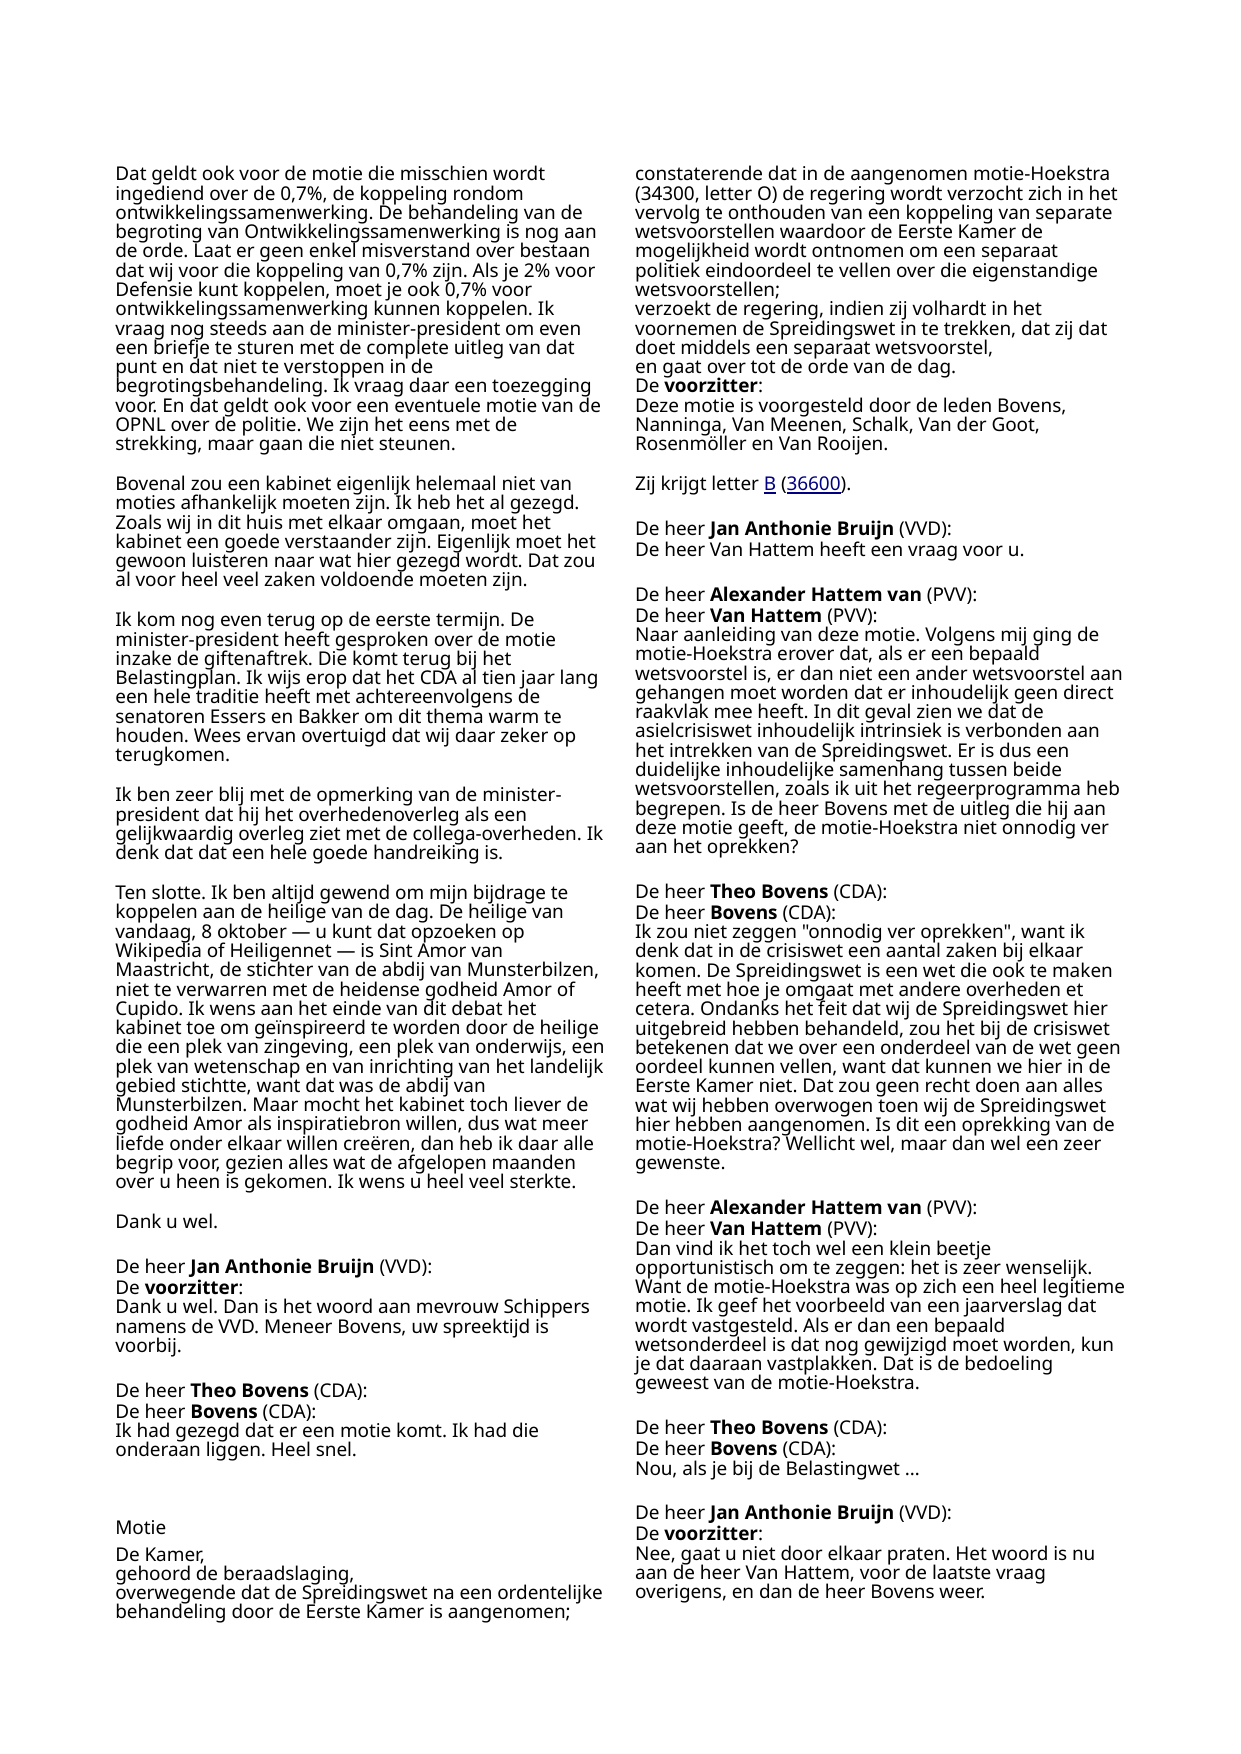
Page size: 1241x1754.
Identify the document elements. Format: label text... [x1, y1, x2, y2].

text Dan vind ik het toch wel een klein beetje opportunistisch om te zeggen: het is zeer wenselijk. Want de motie-Hoekstra was op zich een heel legitieme motie. Ik geef het voorbeeld van een jaarverslag dat wordt vastgesteld. Als er dan een bepaald wetsonderdeel is dat nog gewijzigd moet worden, kun je dat daaraan vastplakken. Dat is de bedoeling geweest van de motie-Hoekstra. [635, 1239, 1125, 1394]
text De heer Alexander Hattem van (PVV): [635, 1194, 1125, 1220]
text De heer Alexander Hattem van (PVV): [635, 581, 1125, 607]
text Dat geldt ook voor de motie die misschien wordt ingediend over de 0,7%, de koppeling rondom ontwikkelingssamenwerking. De behandeling van de begroting van Ontwikkelingssamenwerking is nog aan de orde. Laat er geen enkel misverstand over bestaan dat wij voor die koppeling van 0,7% zijn. Als je 2% voor Defensie kunt koppelen, moet je ook 0,7% voor ontwikkelingssamenwerking kunnen koppelen. Ik vraag nog steeds aan de minister-president om even een briefje te sturen met de complete uitleg van dat punt en dat niet te verstoppen in de begrotingsbehandeling. Ik vraag daar een toezegging voor. En dat geldt ook voor een eventuele motie van de OPNL over de politie. We zijn het eens met de strekking, maar gaan die niet steunen. [115, 165, 605, 454]
text Ik zou niet zeggen "onnodig ver oprekken", want ik denk dat in de crisiswet een aantal zaken bij elkaar komen. De Spreidingswet is een wet die ook te maken heeft met hoe je omgaat met andere overheden et cetera. Ondanks het feit dat wij de Spreidingswet hier uitgebreid hebben behandeld, zou het bij de crisiswet betekenen dat we over een onderdeel van de wet geen oordeel kunnen vellen, want dat kunnen we hier in de Eerste Kamer niet. Dat zou geen recht doen aan alles wat wij hebben overwogen toen wij de Spreidingswet hier hebben aangenomen. Is dit een oprekking van de motie-Hoekstra? Wellicht wel, maar dan wel een zeer gewenste. [635, 923, 1125, 1174]
text Motie [115, 1514, 605, 1540]
text De voorzitter: [115, 1279, 605, 1298]
text gehoord de beraadslaging, [115, 1565, 605, 1584]
text verzoekt de regering, indien zij volhardt in het voornemen de Spreidingswet in te trekken, dat zij dat doet middels een separaat wetsvoorstel, [635, 300, 1125, 358]
text Bovenal zou een kabinet eigenlijk helemaal niet van moties afhankelijk moeten zijn. Ik heb het al gezegd. Zoals wij in dit huis met elkaar omgaan, moet het kabinet een goede verstaander zijn. Eigenlijk moet het gewoon luisteren naar wat hier gezegd wordt. Dat zou al voor heel veel zaken voldoende moeten zijn. [115, 475, 605, 591]
text Nee, gaat u niet door elkaar praten. Het woord is nu aan de heer Van Hattem, voor de laatste vraag overigens, en dan de heer Bovens weer. [635, 1544, 1125, 1602]
text Ik kom nog even terug op de eerste termijn. De minister-president heeft gesproken over de motie inzake de giftenaftrek. Die komt terug bij het Belastingplan. Ik wijs erop dat het CDA al tien jaar lang een hele traditie heeft met achtereenvolgens de senatoren Essers en Bakker om dit thema warm te houden. Wees ervan overtuigd dat wij daar zeker op terugkomen. [115, 611, 605, 766]
text De voorzitter: [635, 1525, 1125, 1544]
text overwegende dat de Spreidingswet na een ordentelijke behandeling door de Eerste Kamer is aangenomen; [115, 1584, 605, 1623]
text De heer Theo Bovens (CDA): [635, 878, 1125, 904]
text Zij krijgt letter B (36600). [635, 475, 1125, 494]
text De heer Van Hattem (PVV): [635, 1220, 1125, 1239]
text De heer Theo Bovens (CDA): [635, 1414, 1125, 1440]
text De voorzitter: [635, 377, 1125, 397]
text Nou, als je bij de Belastingwet … [635, 1459, 1125, 1479]
text Dank u wel. [115, 1213, 605, 1232]
text Ik ben zeer blij met de opmerking van de minister-president dat hij het overhedenoverleg als een gelijkwaardig overleg ziet met de collega-overheden. Ik denk dat dat een hele goede handreiking is. [115, 786, 605, 863]
text De heer Van Hattem (PVV): [635, 607, 1125, 626]
text Deze motie is voorgesteld door de leden Bovens, Nanninga, Van Meenen, Schalk, Van der Goot, Rosenmöller en Van Rooijen. [635, 397, 1125, 454]
text De Kamer, [115, 1546, 605, 1565]
text De heer Bovens (CDA): [635, 904, 1125, 923]
text constaterende dat in de aangenomen motie-Hoekstra (34300, letter O) de regering wordt verzocht zich in het vervolg te onthouden van een koppeling van separate wetsvoorstellen waardoor de Eerste Kamer de mogelijkheid wordt ontnomen om een separaat politiek eindoordeel te vellen over die eigenstandige wetsvoorstellen; [635, 165, 1125, 300]
text Ten slotte. Ik ben altijd gewend om mijn bijdrage te koppelen aan de heilige van de dag. De heilige van vandaag, 8 oktober — u kunt dat opzoeken op Wikipedia of Heiligennet — is Sint Amor van Maastricht, de stichter van de abdij van Munsterbilzen, niet te verwarren met de heidense godheid Amor of Cupido. Ik wens aan het einde van dit debat het kabinet toe om geïnspireerd te worden door de heilige die een plek van zingeving, een plek van onderwijs, een plek van wetenschap en van inrichting van het landelijk gebied stichtte, want dat was de abdij van Munsterbilzen. Maar mocht het kabinet toch liever de godheid Amor als inspiratiebron willen, dus wat meer liefde onder elkaar willen creëren, dan heb ik daar alle begrip voor, gezien alles wat de afgelopen maanden over u heen is gekomen. Ik wens u heel veel sterkte. [115, 884, 605, 1192]
text De heer Bovens (CDA): [635, 1440, 1125, 1459]
text Naar aanleiding van deze motie. Volgens mij ging de motie-Hoekstra erover dat, als er een bepaald wetsvoorstel is, er dan niet een ander wetsvoorstel aan gehangen moet worden dat er inhoudelijk geen direct raakvlak mee heeft. In dit geval zien we dat de asielcrisiswet inhoudelijk intrinsiek is verbonden aan het intrekken van de Spreidingswet. Er is dus een duidelijke inhoudelijke samenhang tussen beide wetsvoorstellen, zoals ik uit het regeerprogramma heb begrepen. Is de heer Bovens met de uitleg die hij aan deze motie geeft, de motie-Hoekstra niet onnodig ver aan het oprekken? [635, 626, 1125, 857]
text De heer Van Hattem heeft een vraag voor u. [635, 541, 1125, 560]
text De heer Jan Anthonie Bruijn (VVD): [635, 1499, 1125, 1525]
text Dank u wel. Dan is het woord aan mevrouw Schippers namens de VVD. Meneer Bovens, uw spreektijd is voorbij. [115, 1298, 605, 1356]
text Ik had gezegd dat er een motie komt. Ik had die onderaan liggen. Heel snel. [115, 1422, 605, 1461]
text De heer Jan Anthonie Bruijn (VVD): [635, 515, 1125, 541]
text De heer Theo Bovens (CDA): [115, 1377, 605, 1403]
text De heer Bovens (CDA): [115, 1403, 605, 1422]
text en gaat over tot de orde van de dag. [635, 358, 1125, 377]
text De heer Jan Anthonie Bruijn (VVD): [115, 1253, 605, 1279]
